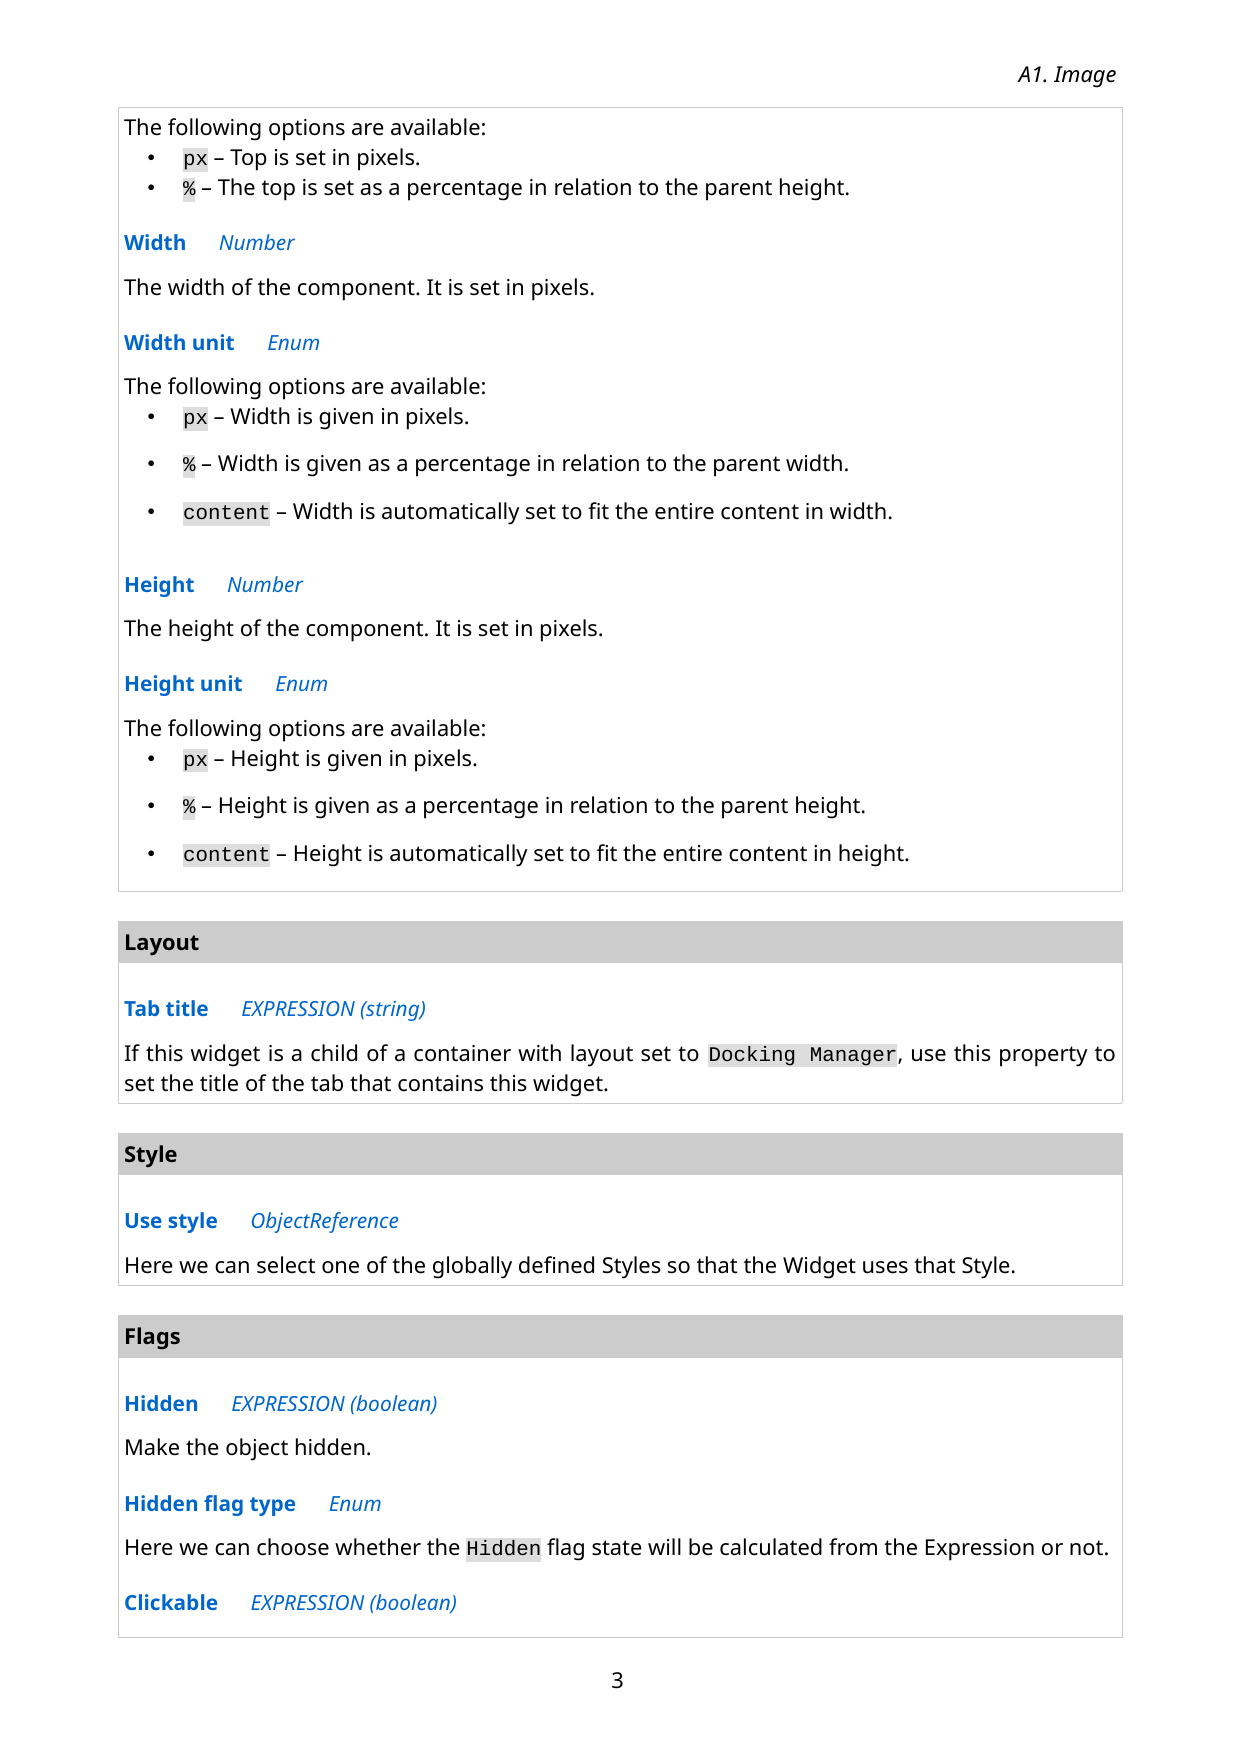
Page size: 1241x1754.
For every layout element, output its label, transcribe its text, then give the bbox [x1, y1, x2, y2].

table_cell Tab title EXPRESSION (string) If this widget is a child of a container with layout set to Docking Manager, use this property to set the title of the tab that contains this widget. [119, 963, 1122, 1103]
table_cell The following options are available: px – Top is set in pixels. % – The top is set as a percentage in relation to the parent height. Width Number The width of the component. It is set in pixels. Width unit Enum The following options are available: px – Width is given in pixels. % – Width is given as a percentage in relation to the parent width. content – Width is automatically set to fit the entire content in width. Height Number The height of the component. It is set in pixels. Height unit Enum The following options are available: px – Height is given in pixels. % – Height is given as a percentage in relation to the parent height. content – Height is automatically set to fit the entire content in height. [119, 108, 1122, 891]
table_header Style [119, 1134, 1122, 1174]
table_header Flags [119, 1316, 1122, 1357]
table_header Layout [119, 922, 1122, 962]
table_cell Hidden EXPRESSION (boolean) Make the object hidden. Hidden flag type Enum Here we can choose whether the Hidden flag state will be calculated from the Expression or not. Clickable EXPRESSION (boolean) [119, 1358, 1122, 1637]
table_cell Use style ObjectReference Here we can select one of the globally defined Styles so that the Widget uses that Style. [119, 1175, 1122, 1285]
